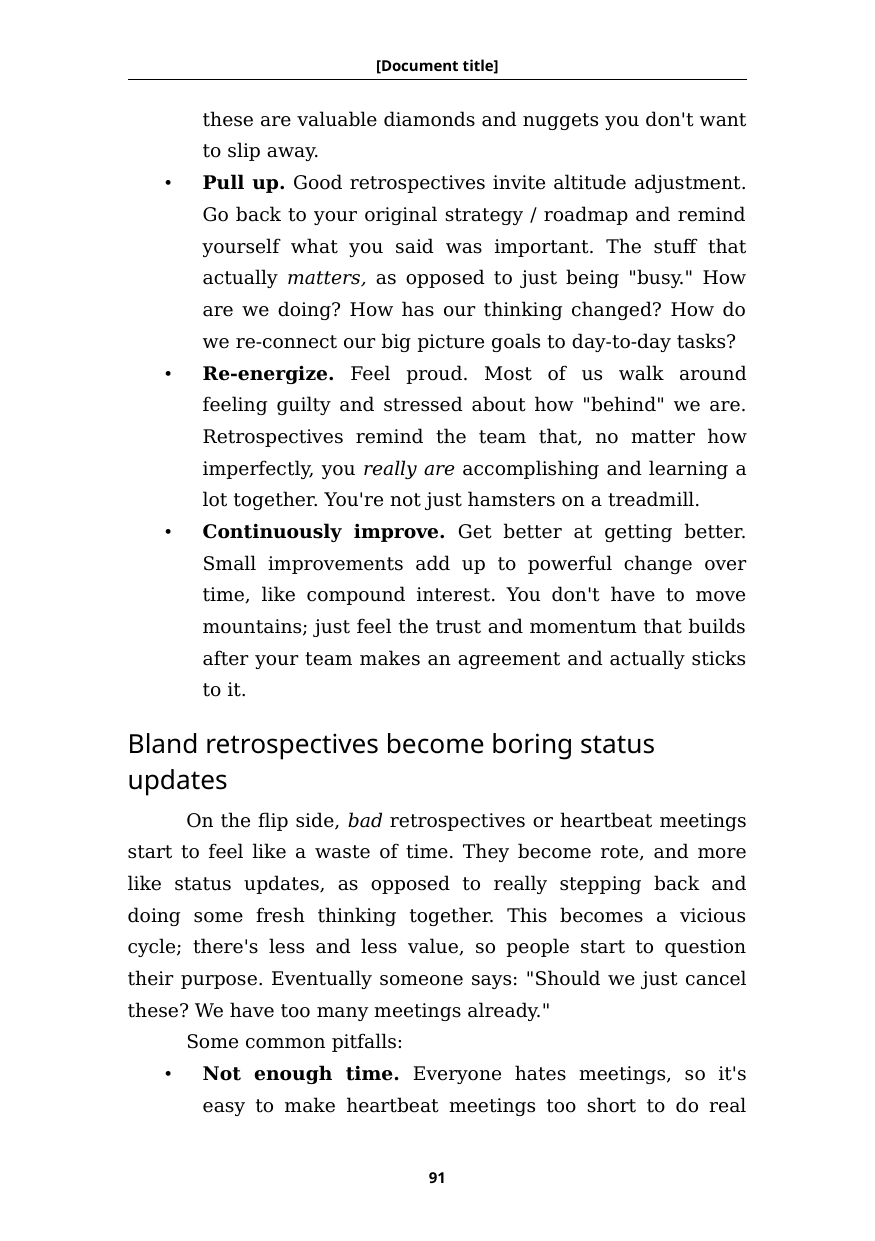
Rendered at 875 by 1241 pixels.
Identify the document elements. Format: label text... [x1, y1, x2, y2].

text Some common pitfalls: [127, 1031, 747, 1053]
list Re-energize. Feel proud. Most of us walk around feeling guilty and stressed about how "behind" we are. Retrospectives remind the team that, no matter how imperfectly, you really are accomplishing and learning a lot together. You're not just hamsters on a treadmill. [165, 362, 747, 511]
list Continuously improve. Get better at getting better. Small improvements add up to powerful change over time, like compound interest. You don't have to move mountains; just feel the trust and momentum that builds after your team makes an agreement and actually sticks to it. [165, 521, 747, 701]
list Pull up. Good retrospectives invite altitude adjustment. Go back to your original strategy / roadmap and remind yourself what you said was important. The stuff that actually matters, as opposed to just being "busy." How are we doing? How has our thinking changed? How do we re-connect our big picture goals to day-to-day tasks? [165, 172, 747, 352]
list Not enough time. Everyone hates meetings, so it's easy to make heartbeat meetings too short to do real [165, 1063, 747, 1117]
text On the flip side, bad retrospectives or heartbeat meetings start to feel like a waste of time. They become rote, and more like status updates, as opposed to really stepping back and doing some fresh thinking together. This becomes a vicious cycle; there's less and less value, so people start to question their purpose. Eventually someone says: "Should we just cancel these? We have too many meetings already." [127, 809, 747, 1021]
subtitle Bland retrospectives become boring status updates [127, 726, 747, 797]
list these are valuable diamonds and nuggets you don't want to slip away. [165, 109, 747, 162]
